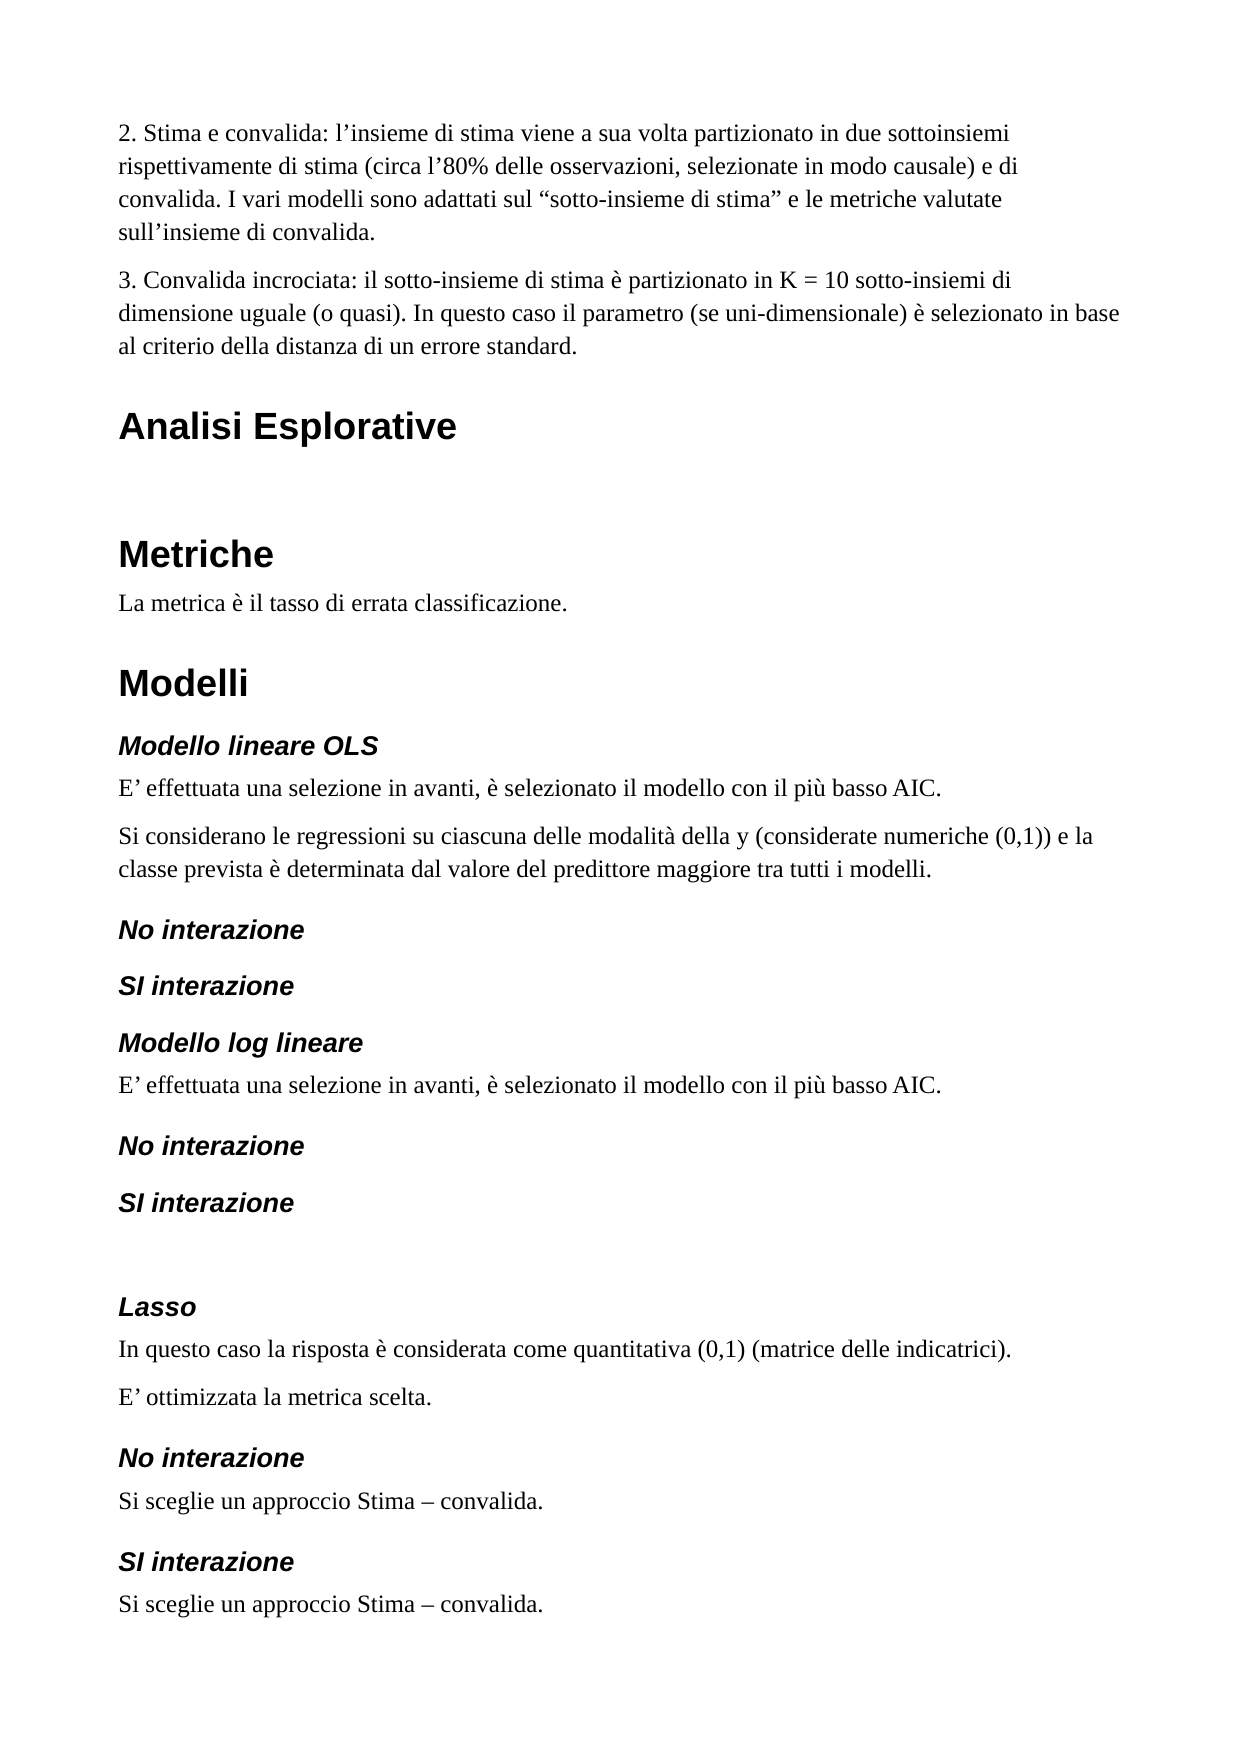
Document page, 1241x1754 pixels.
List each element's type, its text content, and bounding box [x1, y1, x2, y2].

text E’ ottimizzata la metrica scelta. [118, 1382, 1122, 1411]
subtitle No interazione [118, 914, 1122, 945]
subtitle Lasso [118, 1291, 1122, 1322]
text In questo caso la risposta è considerata come quantitativa (0,1) (matrice delle indicatrici). [118, 1334, 1122, 1363]
text E’ effettuata una selezione in avanti, è selezionato il modello con il più basso AIC. [118, 1070, 1122, 1099]
subtitle SI interazione [118, 1546, 1122, 1577]
subtitle No interazione [118, 1442, 1122, 1473]
subtitle Modello log lineare [118, 1027, 1122, 1058]
text 2. Stima e convalida: l’insieme di stima viene a sua volta partizionato in due sottoinsiemi rispettivamente di stima (circa l’80% delle osservazioni, selezionate in modo causale) e di convalida. I vari modelli sono adattati sul “sotto-insieme di stima” e le metriche valutate sull’insieme di convalida. [118, 118, 1122, 246]
subtitle Modello lineare OLS [118, 729, 1122, 761]
text E’ effettuata una selezione in avanti, è selezionato il modello con il più basso AIC. [118, 773, 1122, 802]
subtitle No interazione [118, 1130, 1122, 1162]
subtitle SI interazione [118, 1187, 1122, 1218]
text Si sceglie un approccio Stima – convalida. [118, 1486, 1122, 1514]
subtitle SI interazione [118, 970, 1122, 1002]
text Si sceglie un approccio Stima – convalida. [118, 1589, 1122, 1618]
text Si considerano le regressioni su ciascuna delle modalità della y (considerate numeriche (0,1)) e la classe prevista è determinata dal valore del predittore maggiore tra tutti i modelli. [118, 821, 1122, 883]
subtitle Modelli [118, 661, 1122, 704]
subtitle Metriche [118, 532, 1122, 576]
subtitle Analisi Esplorative [118, 403, 1122, 447]
text La metrica è il tasso di errata classificazione. [118, 588, 1122, 617]
text 3. Convalida incrociata: il sotto-insieme di stima è partizionato in K = 10 sotto-insiemi di dimensione uguale (o quasi). In questo caso il parametro (se uni-dimensionale) è selezionato in base al criterio della distanza di un errore standard. [118, 265, 1122, 359]
